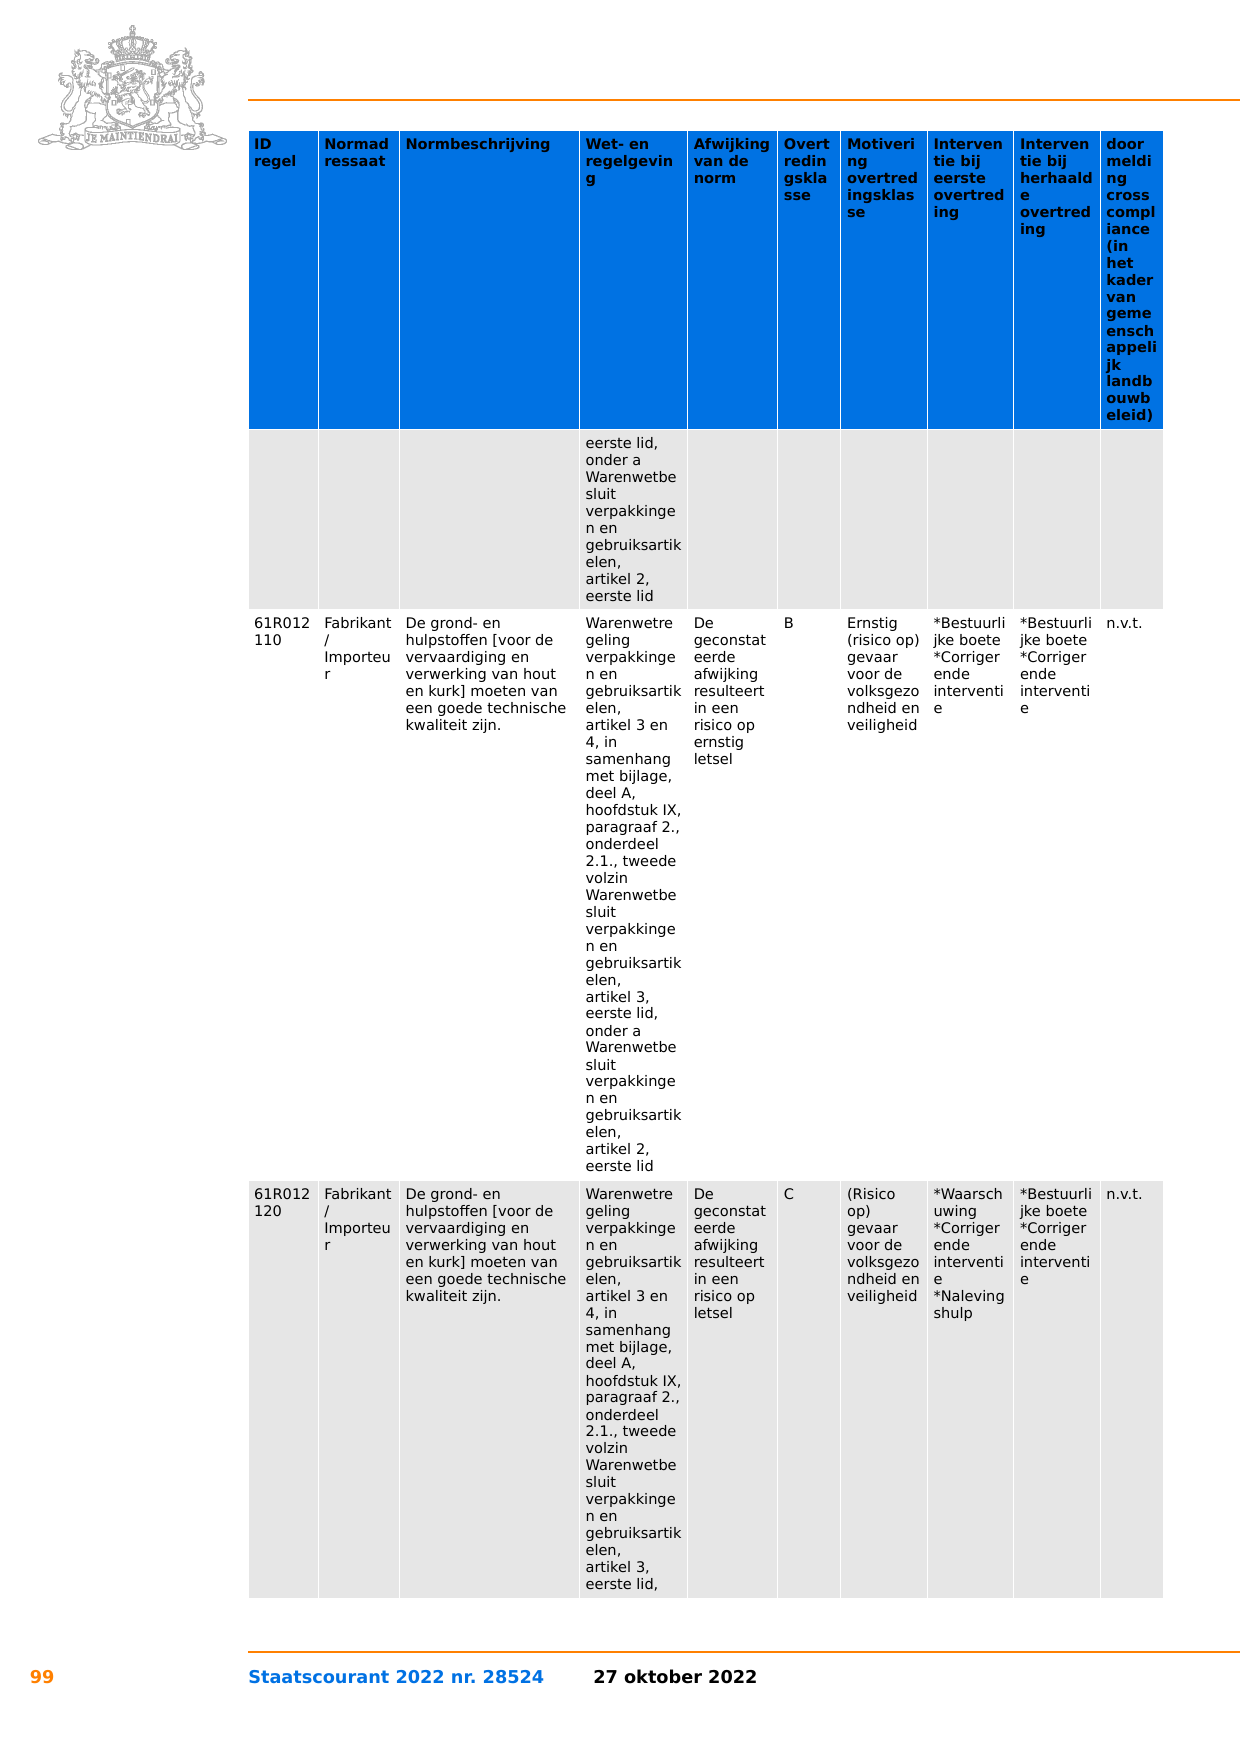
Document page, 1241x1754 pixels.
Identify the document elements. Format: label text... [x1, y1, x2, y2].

table_header Motivering overtredingsklasse [841, 131, 927, 429]
table_cell (Risico op) gevaar voor de volksgezondheid en veiligheid [841, 1181, 927, 1598]
table_cell B [778, 610, 840, 1180]
table_cell [1101, 430, 1163, 609]
table_cell n.v.t. [1101, 610, 1163, 1180]
table_cell 61R012110 [249, 610, 318, 1180]
table_cell *Bestuurlijke boete *Corrigerende interventie [928, 610, 1013, 1180]
table_header Interventie bij herhaalde overtreding [1014, 131, 1100, 429]
table_header Interventie bij eerste overtreding [928, 131, 1013, 429]
table_cell De grond- en hulpstoffen [voor de vervaardiging en verwerking van hout en kurk] moeten van een goede technische kwaliteit zijn. [400, 610, 579, 1180]
table_cell [319, 430, 399, 609]
table_cell eerste lid, onder a Warenwetbesluit verpakkingen en gebruiksartikelen, artikel 2, eerste lid [580, 430, 687, 609]
table_header ID regel [249, 131, 318, 429]
table_cell *Waarschuwing *Corrigerende interventie *Nalevingshulp [928, 1181, 1013, 1598]
picture [38, 25, 227, 150]
table_cell Warenwetregeling verpakkingen en gebruiksartikelen, artikel 3 en 4, in samenhang met bijlage, deel A, hoofdstuk IX, paragraaf 2., onderdeel 2.1., tweede volzin Warenwetbesluit verpakkingen en gebruiksartikelen, artikel 3, eerste lid, onder a Warenwetbesluit verpakkingen en gebruiksartikelen, artikel 2, eerste lid [580, 610, 687, 1180]
table_cell [778, 430, 840, 609]
table_cell C [778, 1181, 840, 1598]
table_cell [1014, 430, 1100, 609]
table_cell Warenwetregeling verpakkingen en gebruiksartikelen, artikel 3 en 4, in samenhang met bijlage, deel A, hoofdstuk IX, paragraaf 2., onderdeel 2.1., tweede volzin Warenwetbesluit verpakkingen en gebruiksartikelen, artikel 3, eerste lid, [580, 1181, 687, 1598]
table_cell Ernstig (risico op) gevaar voor de volksgezondheid en veiligheid [841, 610, 927, 1180]
table_cell [928, 430, 1013, 609]
table_cell Fabrikant / Importeur [319, 1181, 399, 1598]
table_cell De geconstateerde afwijking resulteert in een risico op letsel [688, 1181, 777, 1598]
table_header Normadressaat [319, 131, 399, 429]
table_cell *Bestuurlijke boete *Corrigerende interventie [1014, 610, 1100, 1180]
table_header Normbeschrijving [400, 131, 579, 429]
table_header doormelding cross compliance (in het kader van gemeenschappelijk landbouwbeleid) [1101, 131, 1163, 429]
table_header Wet- en regelgeving [580, 131, 687, 429]
table_cell De geconstateerde afwijking resulteert in een risico op ernstig letsel [688, 610, 777, 1180]
table_cell 61R012120 [249, 1181, 318, 1598]
table_cell [249, 430, 318, 609]
table_header Afwijking van de norm [688, 131, 777, 429]
table_cell *Bestuurlijke boete *Corrigerende interventie [1014, 1181, 1100, 1598]
table_cell [688, 430, 777, 609]
table_cell Fabrikant / Importeur [319, 610, 399, 1180]
table_cell [841, 430, 927, 609]
table_cell [400, 430, 579, 609]
table_cell De grond- en hulpstoffen [voor de vervaardiging en verwerking van hout en kurk] moeten van een goede technische kwaliteit zijn. [400, 1181, 579, 1598]
table_cell n.v.t. [1101, 1181, 1163, 1598]
table_header Overtredingsklasse [778, 131, 840, 429]
